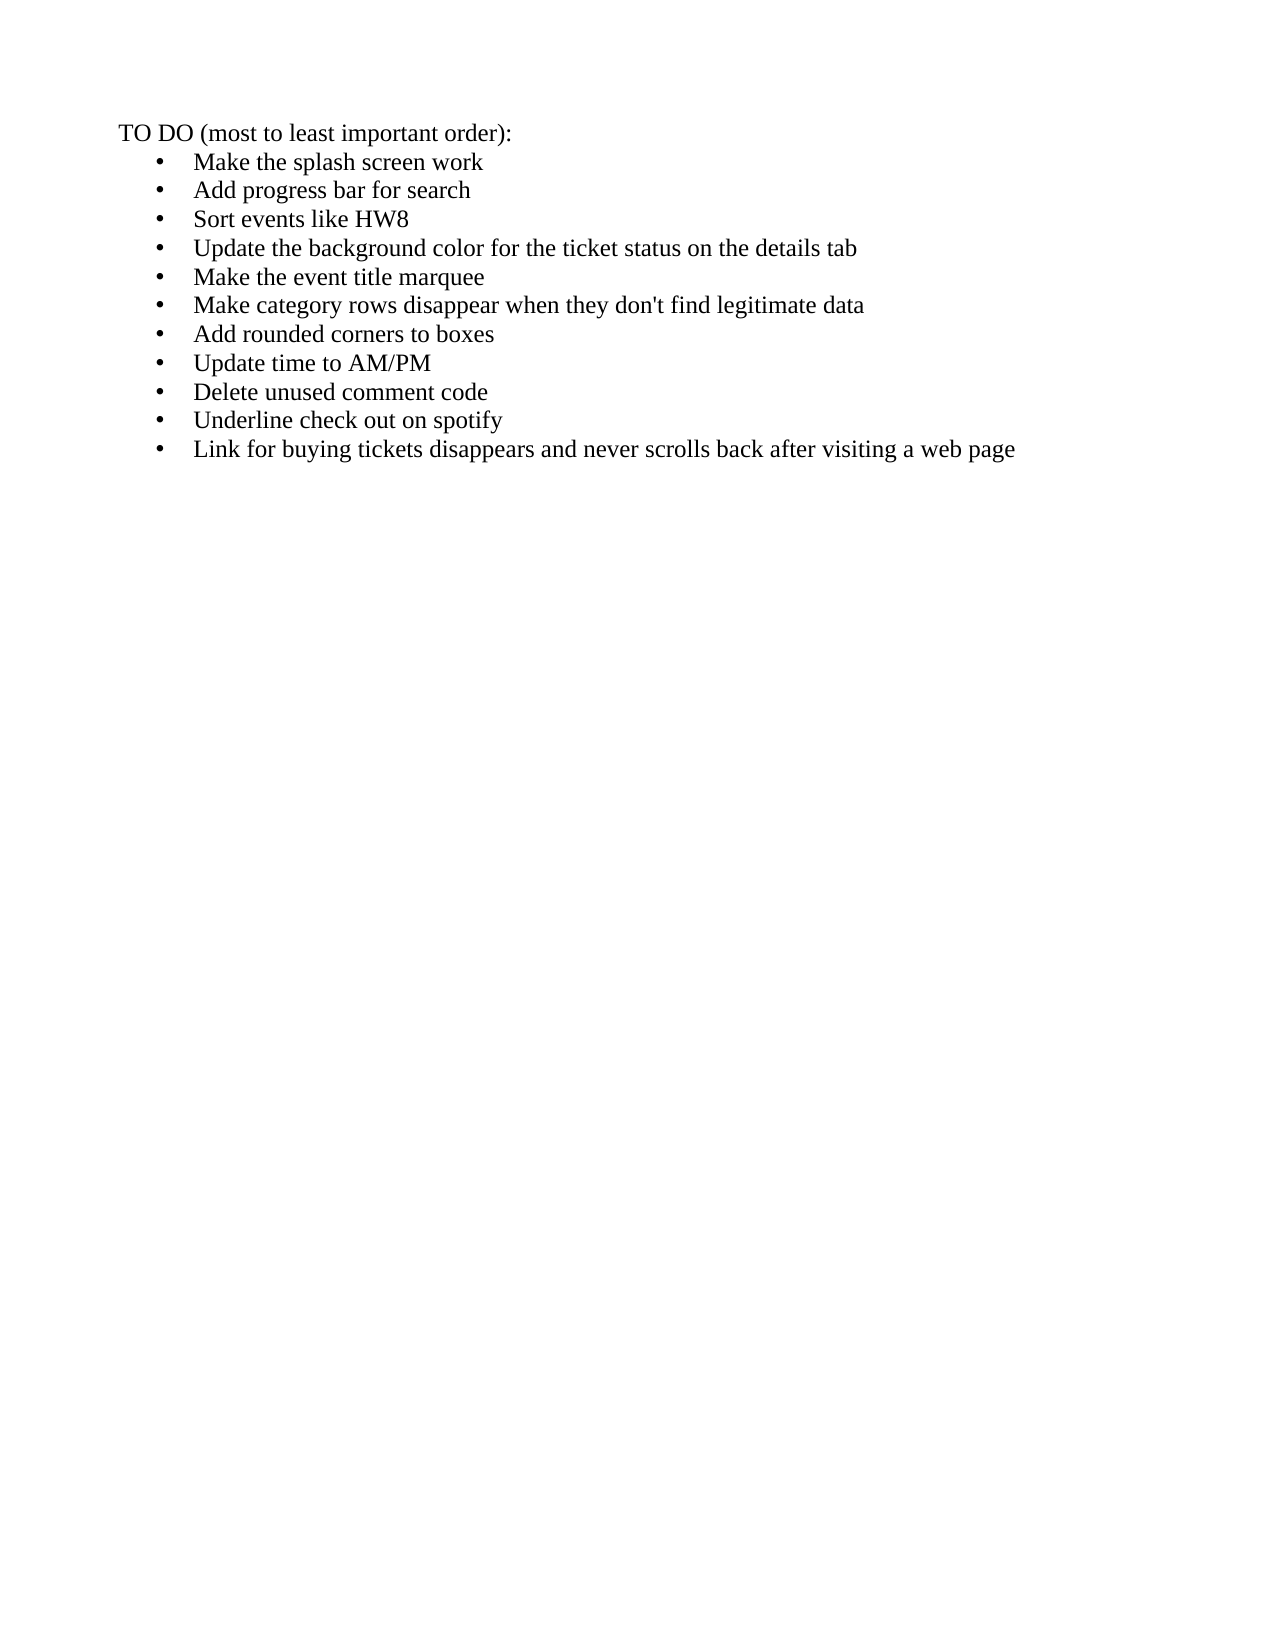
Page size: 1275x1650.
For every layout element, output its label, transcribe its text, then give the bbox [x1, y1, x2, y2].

list Add rounded corners to boxes [156, 319, 1157, 348]
list Add progress bar for search [156, 176, 1157, 204]
list Make the event title marquee [156, 262, 1157, 291]
list Delete unused comment code [156, 377, 1157, 406]
list Underline check out on spotify [156, 406, 1157, 434]
list Make category rows disappear when they don't find legitimate data [156, 291, 1157, 319]
text TO DO (most to least important order): [118, 118, 1157, 147]
list Make the splash screen work [156, 147, 1157, 176]
list Sort events like HW8 [156, 204, 1157, 233]
list Update time to AM/PM [156, 348, 1157, 377]
list Update the background color for the ticket status on the details tab [156, 233, 1157, 262]
list Link for buying tickets disappears and never scrolls back after visiting a web page [156, 434, 1157, 463]
